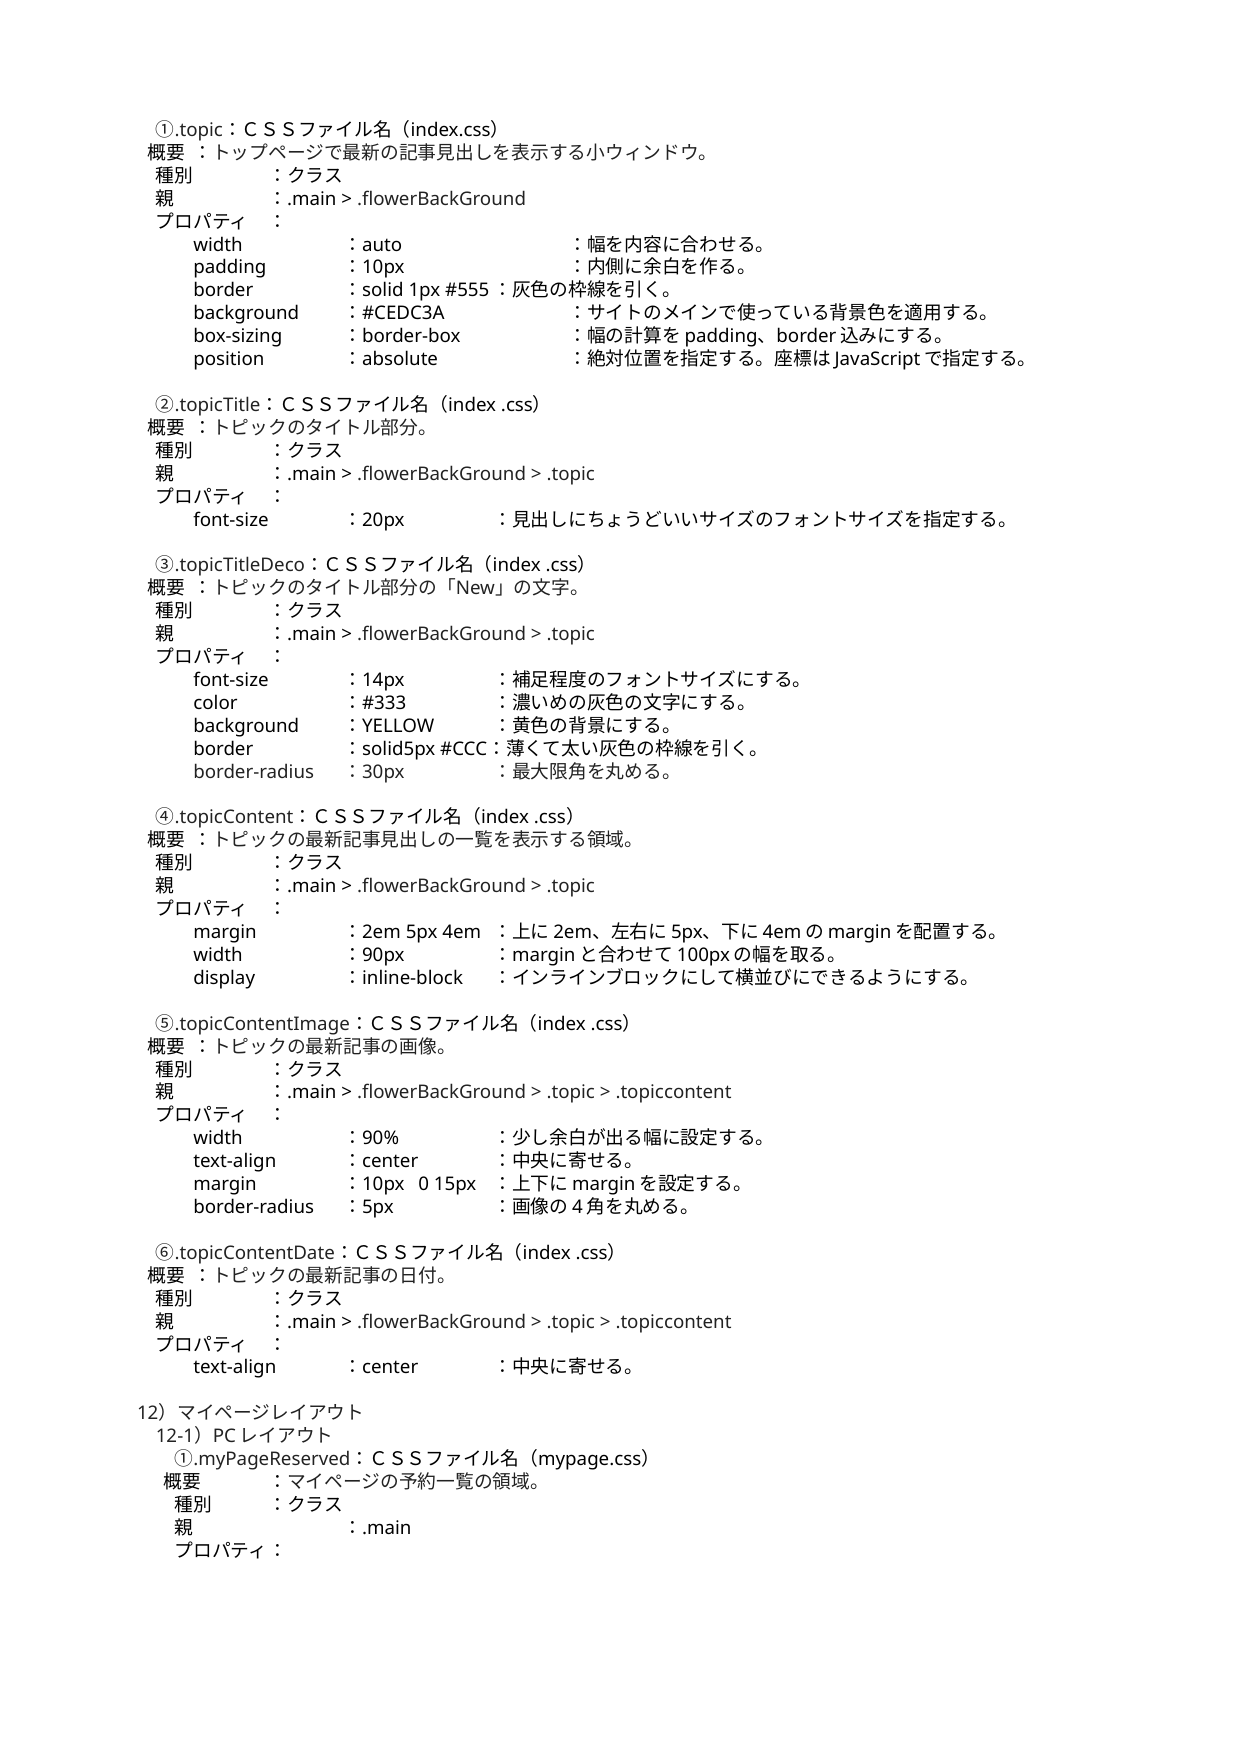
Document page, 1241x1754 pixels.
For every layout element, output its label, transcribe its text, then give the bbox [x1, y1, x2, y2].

text 種別 ：クラス [118, 851, 1122, 874]
text ③.topicTitleDeco：ＣＳＳファイル名（index .css） [118, 553, 1122, 576]
text 概要 ：トピックのタイトル部分の「New」の文字。 [118, 576, 1122, 599]
text 12）マイページレイアウト [118, 1401, 1122, 1424]
text background ：#CEDC3A ：サイトのメインで使っている背景色を適用する。 [118, 301, 1122, 324]
text width ：90% ：少し余白が出る幅に設定する。 [118, 1126, 1122, 1149]
text display ：inline-block ：インラインブロックにして横並びにできるようにする。 [118, 966, 1122, 989]
text 種別 ：クラス [118, 1287, 1122, 1310]
text 親 ：.main > .flowerBackGround > .topic [118, 622, 1122, 645]
text 種別 ：クラス [118, 1058, 1122, 1081]
text 親 ：.main > .flowerBackGround [118, 187, 1122, 210]
text 概要 ：トピックの最新記事見出しの一覧を表示する領域。 [118, 828, 1122, 851]
text 概要 ：トップページで最新の記事見出しを表示する小ウィンドウ。 [118, 141, 1122, 164]
text color ：#333 ：濃いめの灰色の文字にする。 [118, 691, 1122, 714]
text プロパティ ： [118, 1333, 1122, 1356]
text 概要 ：トピックの最新記事の日付。 [118, 1264, 1122, 1287]
text 種別 ：クラス [118, 1493, 1122, 1516]
text border-radius ：30px ：最大限角を丸める。 [118, 760, 1122, 783]
text プロパティ ： [118, 645, 1122, 668]
text border-radius ：5px ：画像の4角を丸める。 [118, 1195, 1122, 1218]
text 種別 ：クラス [118, 439, 1122, 462]
text margin ：2em 5px 4em ：上に2em、左右に5px、下に4emのmarginを配置する。 [118, 920, 1122, 943]
text position ：absolute ：絶対位置を指定する。座標はJavaScriptで指定する。 [118, 347, 1122, 370]
text font-size ：20px ：見出しにちょうどいいサイズのフォントサイズを指定する。 [118, 508, 1122, 531]
text ④.topicContent：ＣＳＳファイル名（index .css） [118, 806, 1122, 828]
text 親 ：.main > .flowerBackGround > .topic [118, 462, 1122, 485]
text ⑤.topicContentImage：ＣＳＳファイル名（index .css） [118, 1012, 1122, 1035]
text 概要 ：トピックのタイトル部分。 [118, 416, 1122, 439]
text 親 ：.main > .flowerBackGround > .topic > .topiccontent [118, 1310, 1122, 1333]
text ①.topic：ＣＳＳファイル名（index.css） [118, 118, 1122, 141]
text font-size ：14px ：補足程度のフォントサイズにする。 [118, 668, 1122, 691]
text border ：solid5px #CCC：薄くて太い灰色の枠線を引く。 [118, 737, 1122, 760]
text プロパティ ： [118, 1539, 1122, 1562]
text text-align ：center ：中央に寄せる。 [118, 1149, 1122, 1172]
text text-align ：center ：中央に寄せる。 [118, 1356, 1122, 1378]
text box-sizing ：border-box ：幅の計算をpadding、border込みにする。 [118, 324, 1122, 347]
text width ：90px ：marginと合わせて100pxの幅を取る。 [118, 943, 1122, 966]
text background ：YELLOW ：黄色の背景にする。 [118, 714, 1122, 737]
text 12-1）PCレイアウト [118, 1424, 1122, 1447]
text ①.myPageReserved：ＣＳＳファイル名（mypage.css） [118, 1447, 1122, 1470]
text ②.topicTitle：ＣＳＳファイル名（index .css） [118, 393, 1122, 416]
text 概要 ：マイページの予約一覧の領域。 [118, 1470, 1122, 1493]
text width ：auto ：幅を内容に合わせる。 [118, 233, 1122, 256]
text 親 ：.main > .flowerBackGround > .topic [118, 874, 1122, 897]
text 親 ：.main > .flowerBackGround > .topic > .topiccontent [118, 1081, 1122, 1103]
text 概要 ：トピックの最新記事の画像。 [118, 1035, 1122, 1058]
text プロパティ ： [118, 210, 1122, 233]
text padding ：10px ：内側に余白を作る。 [118, 256, 1122, 278]
text border ：solid 1px #555 ：灰色の枠線を引く。 [118, 278, 1122, 301]
text ⑥.topicContentDate：ＣＳＳファイル名（index .css） [118, 1241, 1122, 1264]
text プロパティ ： [118, 897, 1122, 920]
text 種別 ：クラス [118, 164, 1122, 187]
text 親 ：.main [118, 1516, 1122, 1539]
text プロパティ ： [118, 485, 1122, 508]
text margin ：10px 0 15px ：上下にmarginを設定する。 [118, 1172, 1122, 1195]
text プロパティ ： [118, 1103, 1122, 1126]
text 種別 ：クラス [118, 599, 1122, 622]
